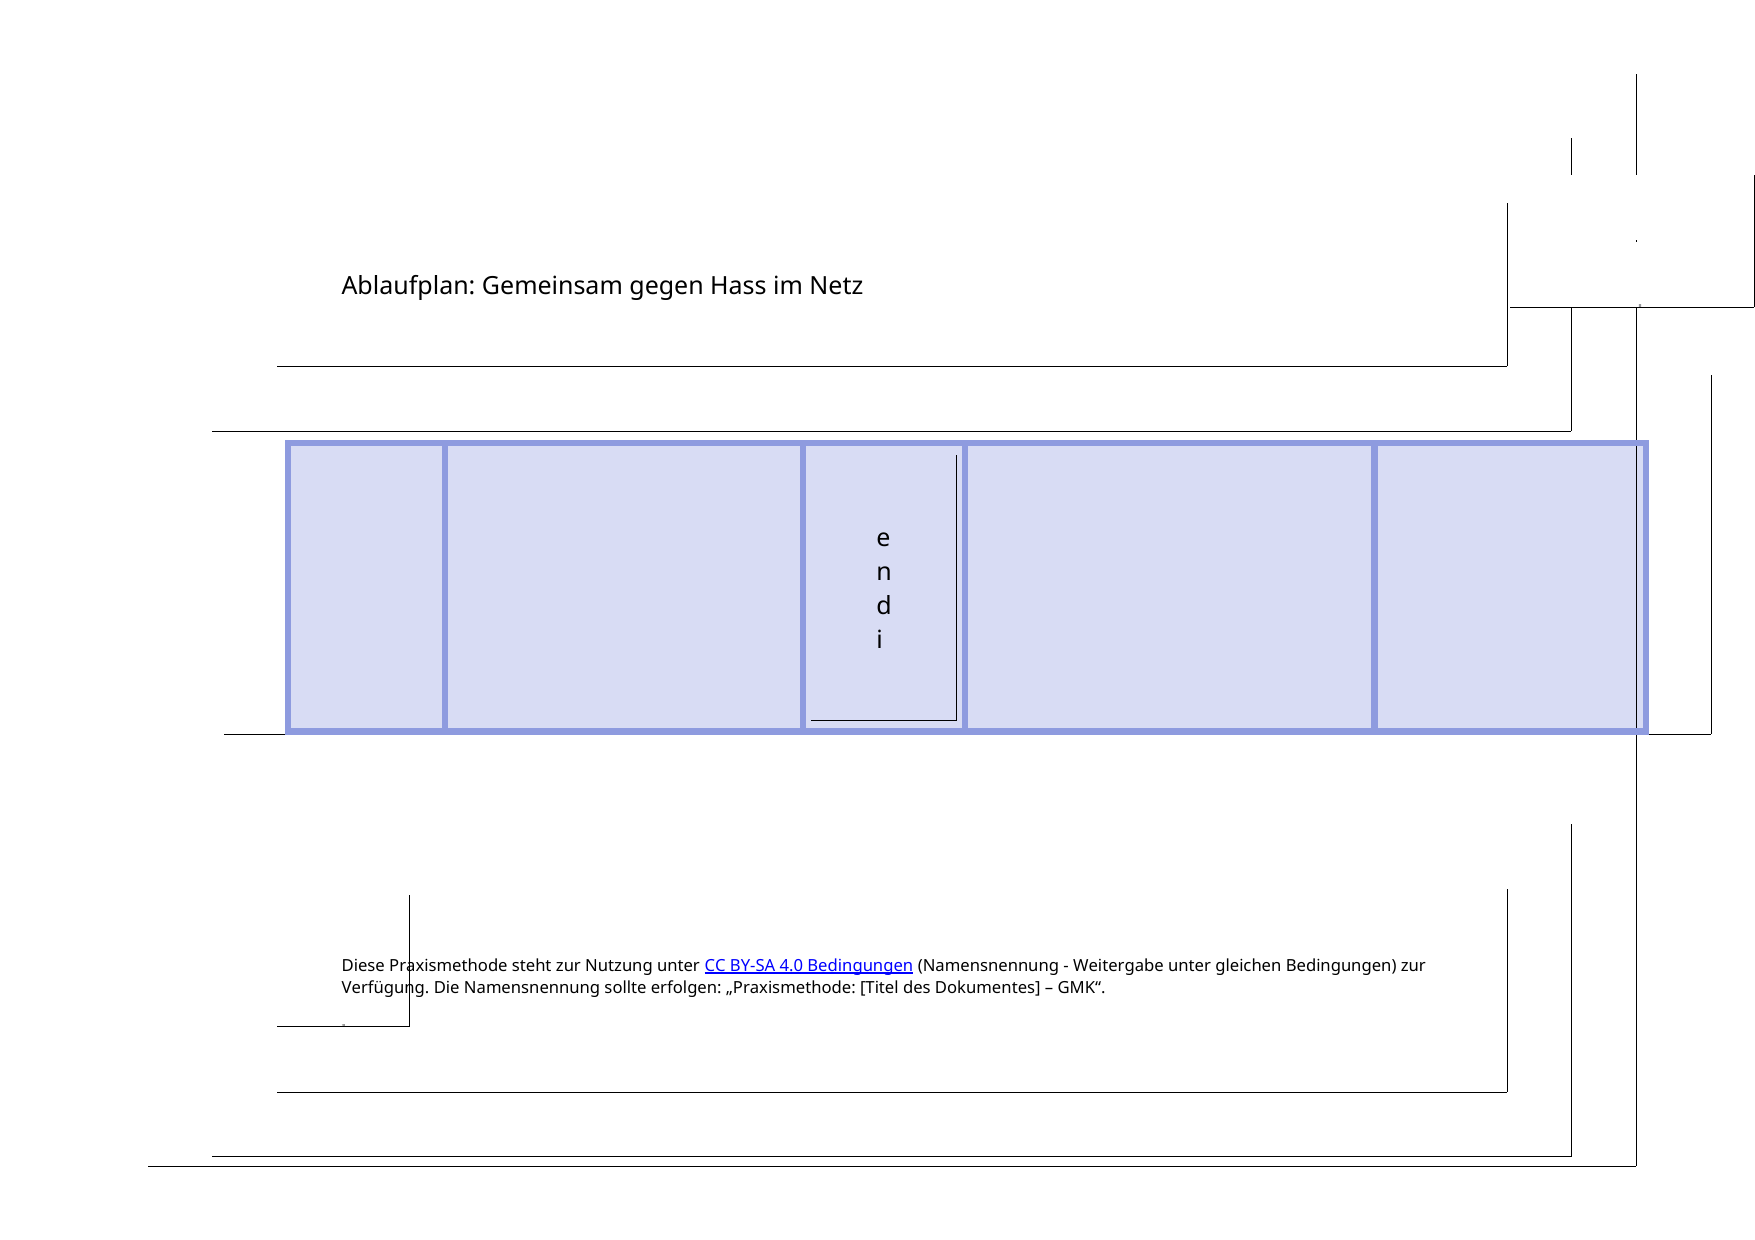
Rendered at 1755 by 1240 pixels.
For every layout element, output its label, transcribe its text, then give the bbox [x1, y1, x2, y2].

table_cell [291, 446, 442, 728]
table_cell [1378, 446, 1636, 728]
table_cell [448, 446, 800, 728]
table_cell [968, 446, 1371, 728]
table_cell en di [806, 446, 962, 728]
